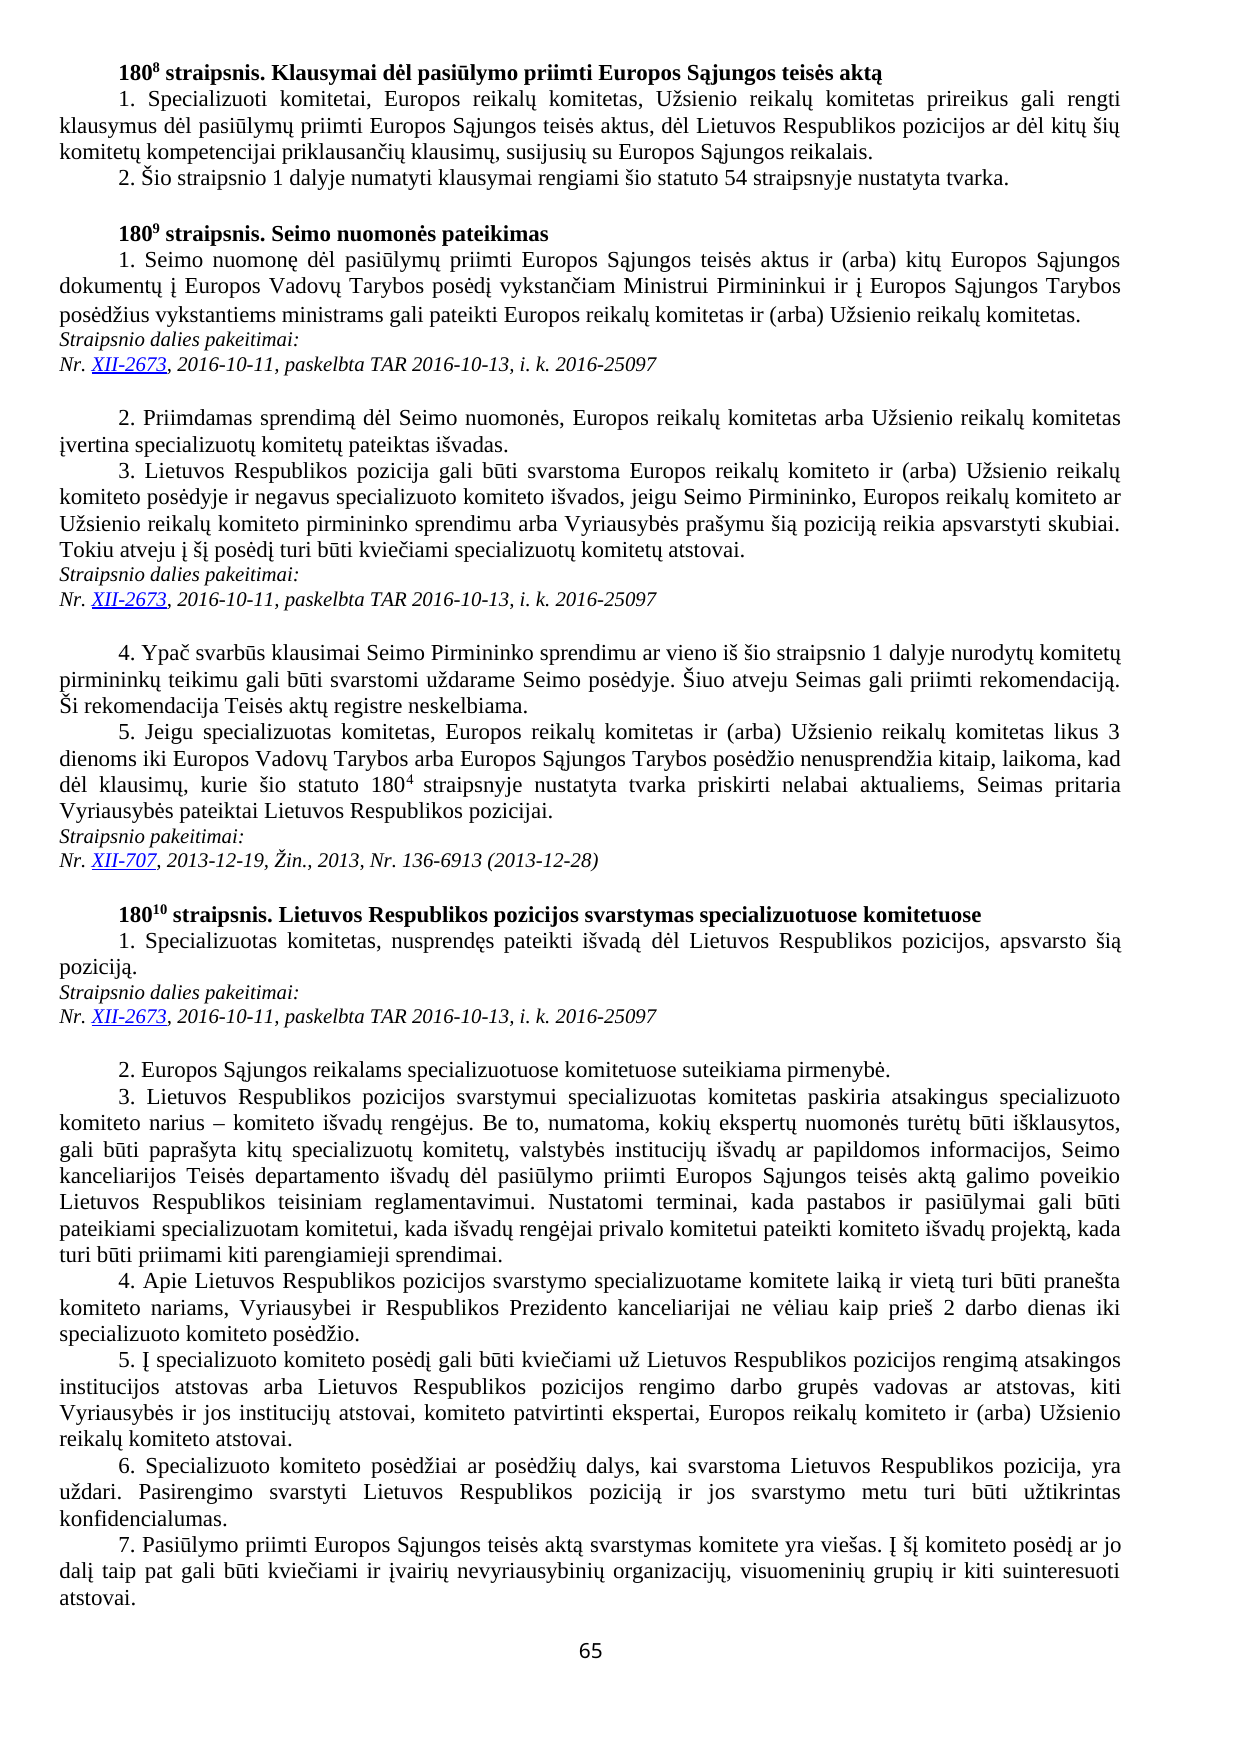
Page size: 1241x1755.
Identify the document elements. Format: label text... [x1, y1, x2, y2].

text 4. Apie Lietuvos Respublikos pozicijos svarstymo specializuotame komitete laiką ir vietą turi būti pranešta komiteto nariams, Vyriausybei ir Respublikos Prezidento kanceliarijai ne vėliau kaip prieš 2 darbo dienas iki specializuoto komiteto posėdžio. [59, 1267, 1122, 1346]
text Nr. XII-2673, 2016-10-11, paskelbta TAR 2016-10-13, i. k. 2016-25097 [59, 586, 1122, 611]
text Straipsnio pakeitimai: [59, 824, 1122, 848]
text 2. Europos Sąjungos reikalams specializuotuose komitetuose suteikiama pirmenybė. [59, 1057, 1122, 1083]
text 18010 straipsnis. Lietuvos Respublikos pozicijos svarstymas specializuotuose komitetuose [59, 901, 1122, 927]
text 3. Lietuvos Respublikos pozicija gali būti svarstoma Europos reikalų komiteto ir (arba) Užsienio reikalų komiteto posėdyje ir negavus specializuoto komiteto išvados, jeigu Seimo Pirmininko, Europos reikalų komiteto ar Užsienio reikalų komiteto pirmininko sprendimu arba Vyriausybės prašymu šią poziciją reikia apsvarstyti skubiai. Tokiu atveju į šį posėdį turi būti kviečiami specializuotų komitetų atstovai. [59, 457, 1122, 562]
text 7. Pasiūlymo priimti Europos Sąjungos teisės aktą svarstymas komitete yra viešas. Į šį komiteto posėdį ar jo dalį taip pat gali būti kviečiami ir įvairių nevyriausybinių organizacijų, visuomeninių grupių ir kiti suinteresuoti atstovai. [59, 1531, 1122, 1610]
text Straipsnio dalies pakeitimai: [59, 327, 1122, 351]
text Straipsnio dalies pakeitimai: [59, 980, 1122, 1004]
text 2. Priimdamas sprendimą dėl Seimo nuomonės, Europos reikalų komitetas arba Užsienio reikalų komitetas įvertina specializuotų komitetų pateiktas išvadas. [59, 404, 1122, 457]
text 1. Specializuotas komitetas, nusprendęs pateikti išvadą dėl Lietuvos Respublikos pozicijos, apsvarsto šią poziciją. [59, 927, 1122, 980]
text 2. Šio straipsnio 1 dalyje numatyti klausymai rengiami šio statuto 54 straipsnyje nustatyta tvarka. [59, 164, 1122, 191]
text 4. Ypač svarbūs klausimai Seimo Pirmininko sprendimu ar vieno iš šio straipsnio 1 dalyje nurodytų komitetų pirmininkų teikimu gali būti svarstomi uždarame Seimo posėdyje. Šiuo atveju Seimas gali priimti rekomendaciją. Ši rekomendacija Teisės aktų registre neskelbiama. [59, 639, 1122, 718]
text 6. Specializuoto komiteto posėdžiai ar posėdžių dalys, kai svarstoma Lietuvos Respublikos pozicija, yra uždari. Pasirengimo svarstyti Lietuvos Respublikos poziciją ir jos svarstymo metu turi būti užtikrintas konfidencialumas. [59, 1452, 1122, 1531]
text Nr. XII-707, 2013-12-19, Žin., 2013, Nr. 136-6913 (2013-12-28) [59, 848, 1122, 872]
text Nr. XII-2673, 2016-10-11, paskelbta TAR 2016-10-13, i. k. 2016-25097 [59, 351, 1122, 376]
text 5. Jeigu specializuotas komitetas, Europos reikalų komitetas ir (arba) Užsienio reikalų komitetas likus 3 dienoms iki Europos Vadovų Tarybos arba Europos Sąjungos Tarybos posėdžio nenusprendžia kitaip, laikoma, kad dėl klausimų, kurie šio statuto 1804 straipsnyje nustatyta tvarka priskirti nelabai aktualiems, Seimas pritaria Vyriausybės pateiktai Lietuvos Respublikos pozicijai. [59, 718, 1122, 824]
text 3. Lietuvos Respublikos pozicijos svarstymui specializuotas komitetas paskiria atsakingus specializuoto komiteto narius – komiteto išvadų rengėjus. Be to, numatoma, kokių ekspertų nuomonės turėtų būti išklausytos, gali būti paprašyta kitų specializuotų komitetų, valstybės institucijų išvadų ar papildomos informacijos, Seimo kanceliarijos Teisės departamento išvadų dėl pasiūlymo priimti Europos Sąjungos teisės aktą galimo poveikio Lietuvos Respublikos teisiniam reglamentavimui. Nustatomi terminai, kada pastabos ir pasiūlymai gali būti pateikiami specializuotam komitetui, kada išvadų rengėjai privalo komitetui pateikti komiteto išvadų projektą, kada turi būti priimami kiti parengiamieji sprendimai. [59, 1083, 1122, 1267]
text 5. Į specializuoto komiteto posėdį gali būti kviečiami už Lietuvos Respublikos pozicijos rengimą atsakingos institucijos atstovas arba Lietuvos Respublikos pozicijos rengimo darbo grupės vadovas ar atstovas, kiti Vyriausybės ir jos institucijų atstovai, komiteto patvirtinti ekspertai, Europos reikalų komiteto ir (arba) Užsienio reikalų komiteto atstovai. [59, 1346, 1122, 1452]
text 1808 straipsnis. Klausymai dėl pasiūlymo priimti Europos Sąjungos teisės aktą [59, 59, 1122, 85]
text 1. Specializuoti komitetai, Europos reikalų komitetas, Užsienio reikalų komitetas prireikus gali rengti klausymus dėl pasiūlymų priimti Europos Sąjungos teisės aktus, dėl Lietuvos Respublikos pozicijos ar dėl kitų šių komitetų kompetencijai priklausančių klausimų, susijusių su Europos Sąjungos reikalais. [59, 85, 1122, 164]
text 1809 straipsnis. Seimo nuomonės pateikimas [59, 219, 1122, 246]
text Straipsnio dalies pakeitimai: [59, 562, 1122, 586]
text 1. Seimo nuomonę dėl pasiūlymų priimti Europos Sąjungos teisės aktus ir (arba) kitų Europos Sąjungos dokumentų į Europos Vadovų Tarybos posėdį vykstančiam Ministrui Pirmininkui ir į Europos Sąjungos Tarybos posėdžius vykstantiems ministrams gali pateikti Europos reikalų komitetas ir (arba) Užsienio reikalų komitetas. [59, 246, 1122, 327]
text Nr. XII-2673, 2016-10-11, paskelbta TAR 2016-10-13, i. k. 2016-25097 [59, 1004, 1122, 1028]
